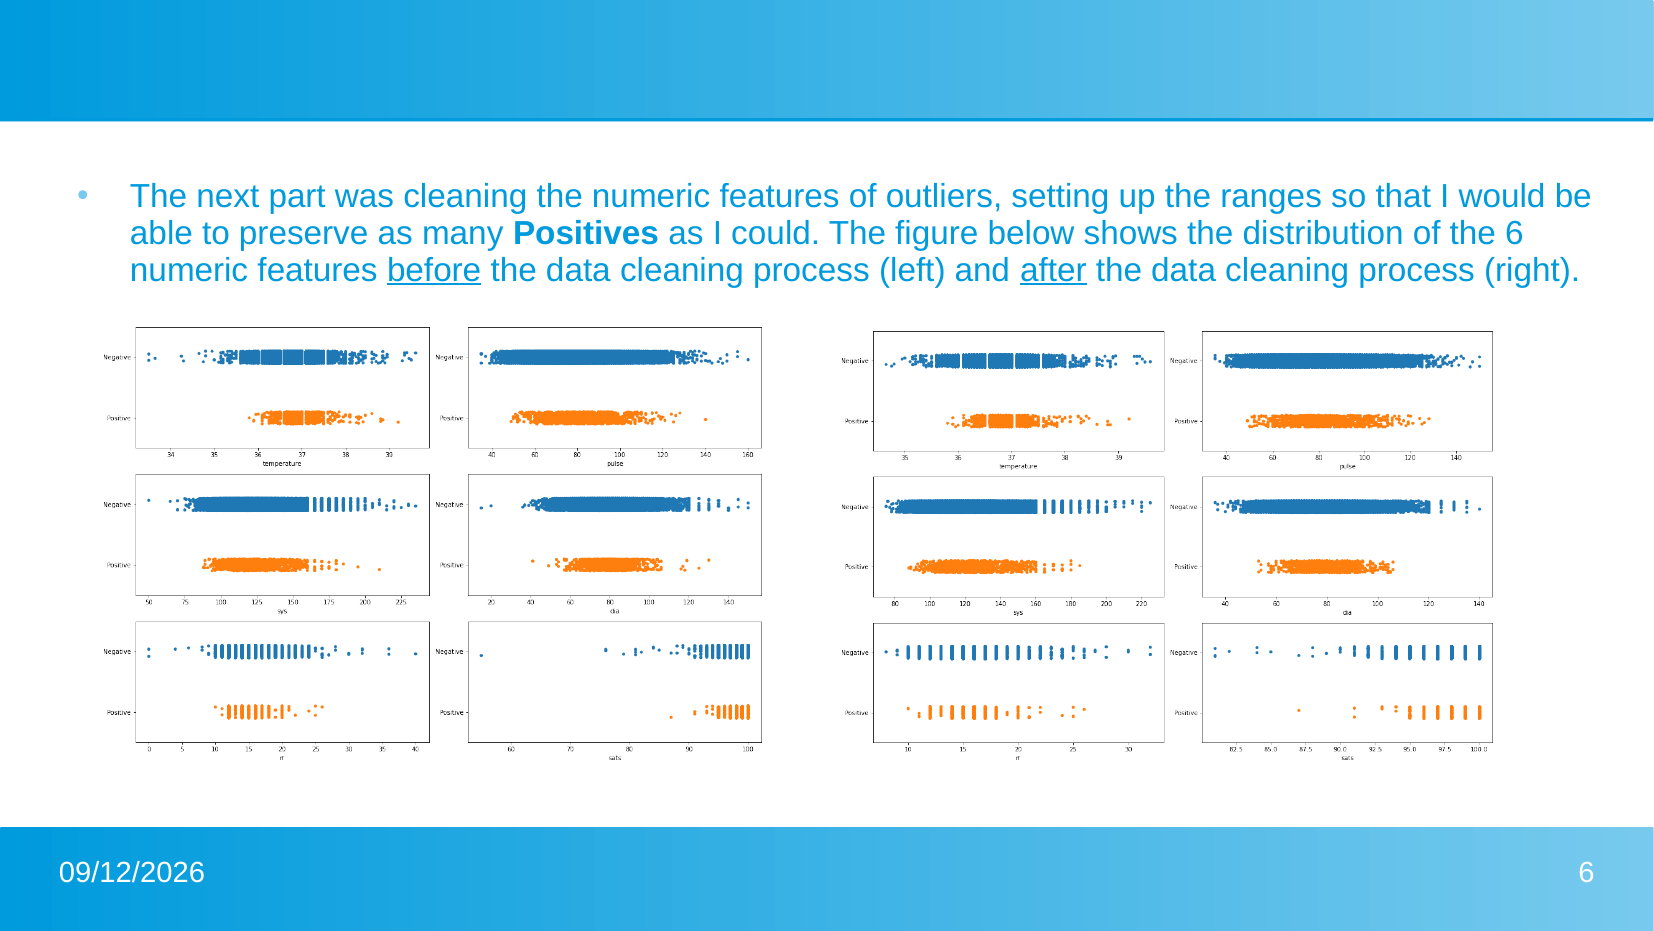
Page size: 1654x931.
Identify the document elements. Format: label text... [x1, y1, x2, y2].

picture [834, 324, 1499, 768]
picture [96, 320, 768, 768]
list The next part was cleaning the numeric features of outliers, setting up the ranges so that I would be able to preserve as many Positives as I could. The figure below shows the distribution of the 6 numeric features before the data cleaning process (left) and after the data cleaning process (right). [59, 177, 1595, 237]
